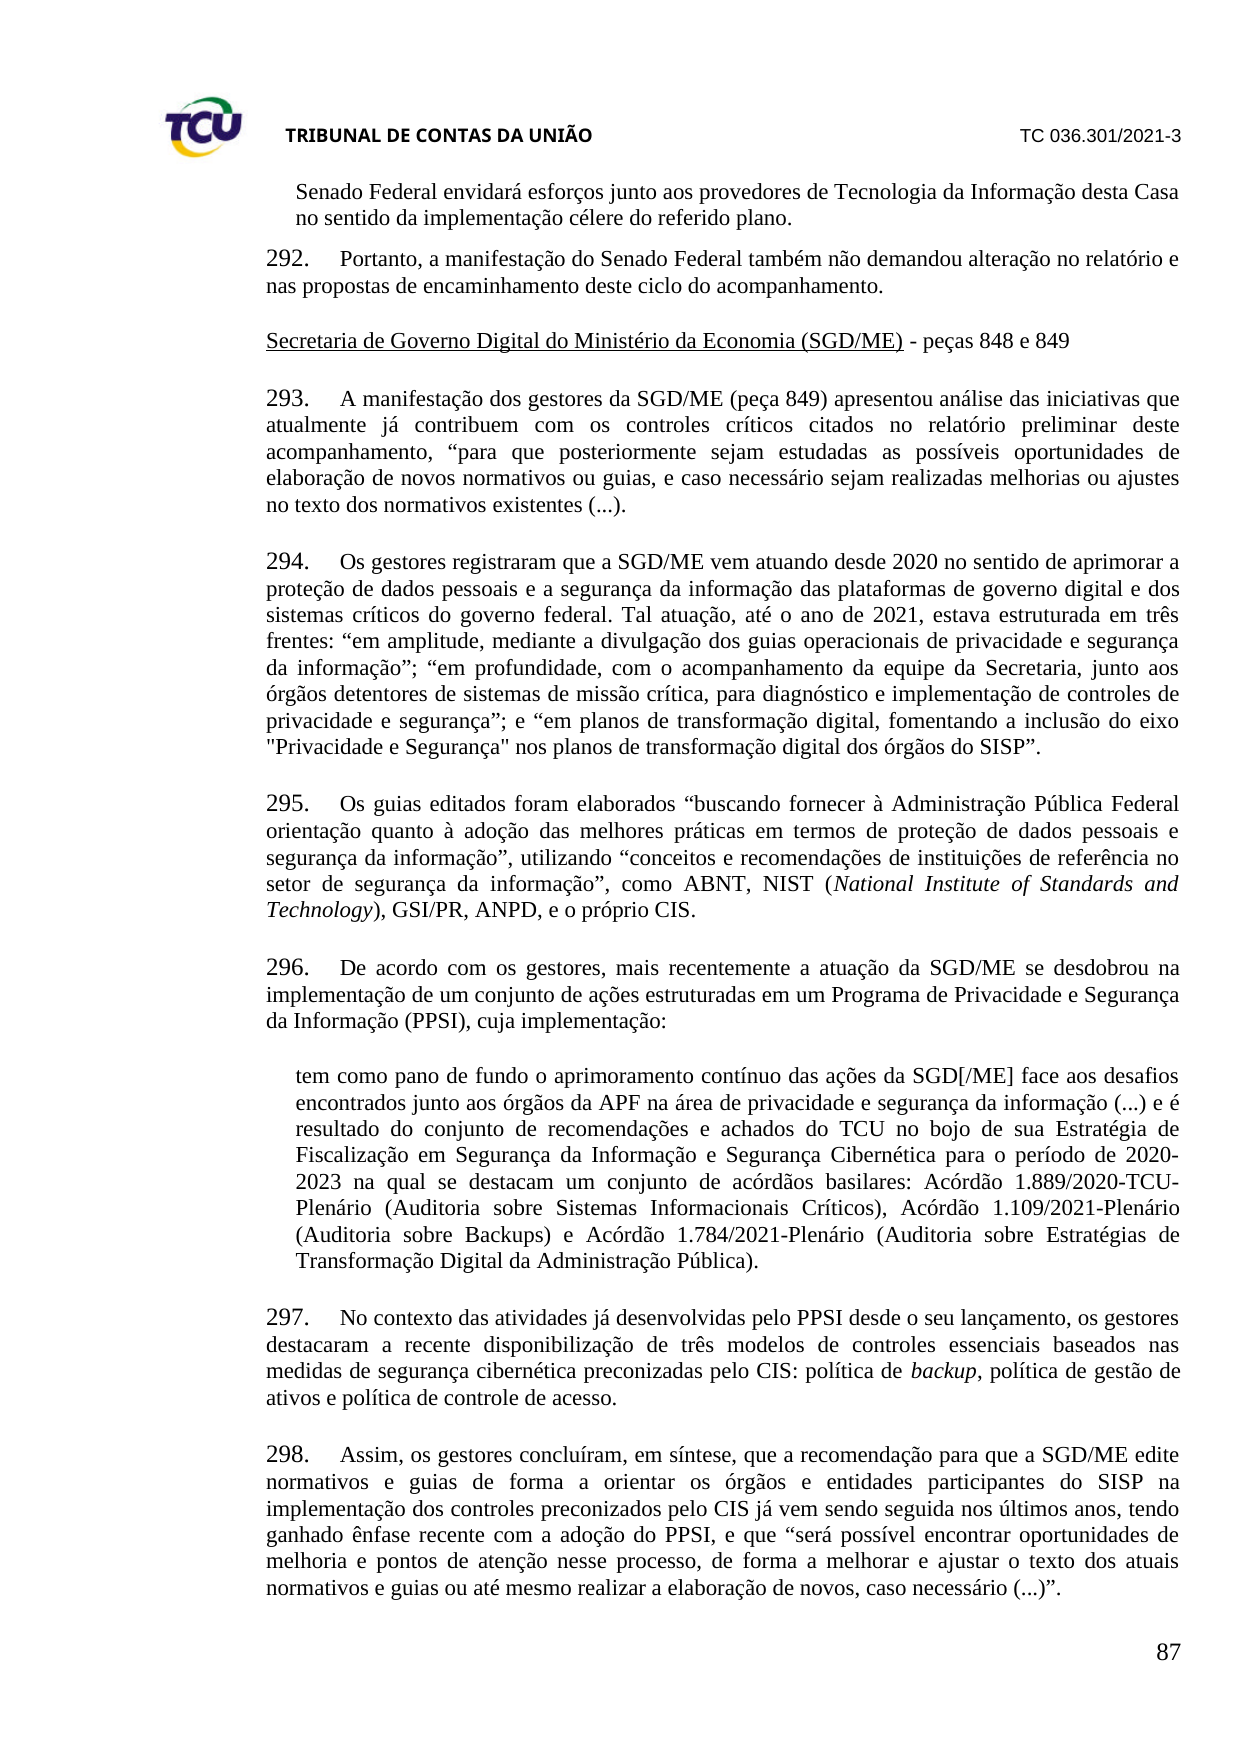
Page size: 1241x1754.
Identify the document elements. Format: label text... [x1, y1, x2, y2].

text tem como pano de fundo o aprimoramento contínuo das ações da SGD[/ME] face aos desafios encontrados junto aos órgãos da APF na área de privacidade e segurança da informação (...) e é resultado do conjunto de recomendações e achados do TCU no bojo de sua Estratégia de Fiscalização em Segurança da Informação e Segurança Cibernética para o período de 2020-2023 na qual se destacam um conjunto de acórdãos basilares: Acórdão 1.889/2020-TCU-Plenário (Auditoria sobre Sistemas Informacionais Críticos), Acórdão 1.109/2021-Plenário (Auditoria sobre Backups) e Acórdão 1.784/2021-Plenário (Auditoria sobre Estratégias de Transformação Digital da Administração Pública). [295, 1062, 1181, 1273]
text Senado Federal envidará esforços junto aos provedores de Tecnologia da Informação desta Casa no sentido da implementação célere do referido plano. [295, 178, 1181, 231]
list Portanto, a manifestação do Senado Federal também não demandou alteração no relatório e nas propostas de encaminhamento deste ciclo do acompanhamento. [266, 243, 1181, 298]
list A manifestação dos gestores da SGD/ME (peça 849) apresentou análise das iniciativas que atualmente já contribuem com os controles críticos citados no relatório preliminar deste acompanhamento, “para que posteriormente sejam estudadas as possíveis oportunidades de elaboração de novos normativos ou guias, e caso necessário sejam realizadas melhorias ou ajustes no texto dos normativos existentes (...). [266, 383, 1181, 517]
list Os guias editados foram elaborados “buscando fornecer à Administração Pública Federal orientação quanto à adoção das melhores práticas em termos de proteção de dados pessoais e segurança da informação”, utilizando “conceitos e recomendações de instituições de referência no setor de segurança da informação”, como ABNT, NIST (National Institute of Standards and Technology), GSI/PR, ANPD, e o próprio CIS. [266, 788, 1181, 923]
list Assim, os gestores concluíram, em síntese, que a recomendação para que a SGD/ME edite normativos e guias de forma a orientar os órgãos e entidades participantes do SISP na implementação dos controles preconizados pelo CIS já vem sendo seguida nos últimos anos, tendo ganhado ênfase recente com a adoção do PPSI, e que “será possível encontrar oportunidades de melhoria e pontos de atenção nesse processo, de forma a melhorar e ajustar o texto dos atuais normativos e guias ou até mesmo realizar a elaboração de novos, caso necessário (...)”. [266, 1439, 1181, 1600]
list De acordo com os gestores, mais recentemente a atuação da SGD/ME se desdobrou na implementação de um conjunto de ações estruturadas em um Programa de Privacidade e Segurança da Informação (PPSI), cuja implementação: [266, 952, 1181, 1033]
text Secretaria de Governo Digital do Ministério da Economia (SGD/ME) - peças 848 e 849 [266, 327, 1181, 354]
list No contexto das atividades já desenvolvidas pelo PPSI desde o seu lançamento, os gestores destacaram a recente disponibilização de três modelos de controles essenciais baseados nas medidas de segurança cibernética preconizadas pelo CIS: política de backup, política de gestão de ativos e política de controle de acesso. [266, 1302, 1181, 1410]
list Os gestores registraram que a SGD/ME vem atuando desde 2020 no sentido de aprimorar a proteção de dados pessoais e a segurança da informação das plataformas de governo digital e dos sistemas críticos do governo federal. Tal atuação, até o ano de 2021, estava estruturada em três frentes: “em amplitude, mediante a divulgação dos guias operacionais de privacidade e segurança da informação”; “em profundidade, com o acompanhamento da equipe da Secretaria, junto aos órgãos detentores de sistemas de missão crítica, para diagnóstico e implementação de controles de privacidade e segurança”; e “em planos de transformação digital, fomentando a inclusão do eixo "Privacidade e Segurança" nos planos de transformação digital dos órgãos do SISP”. [266, 546, 1181, 759]
